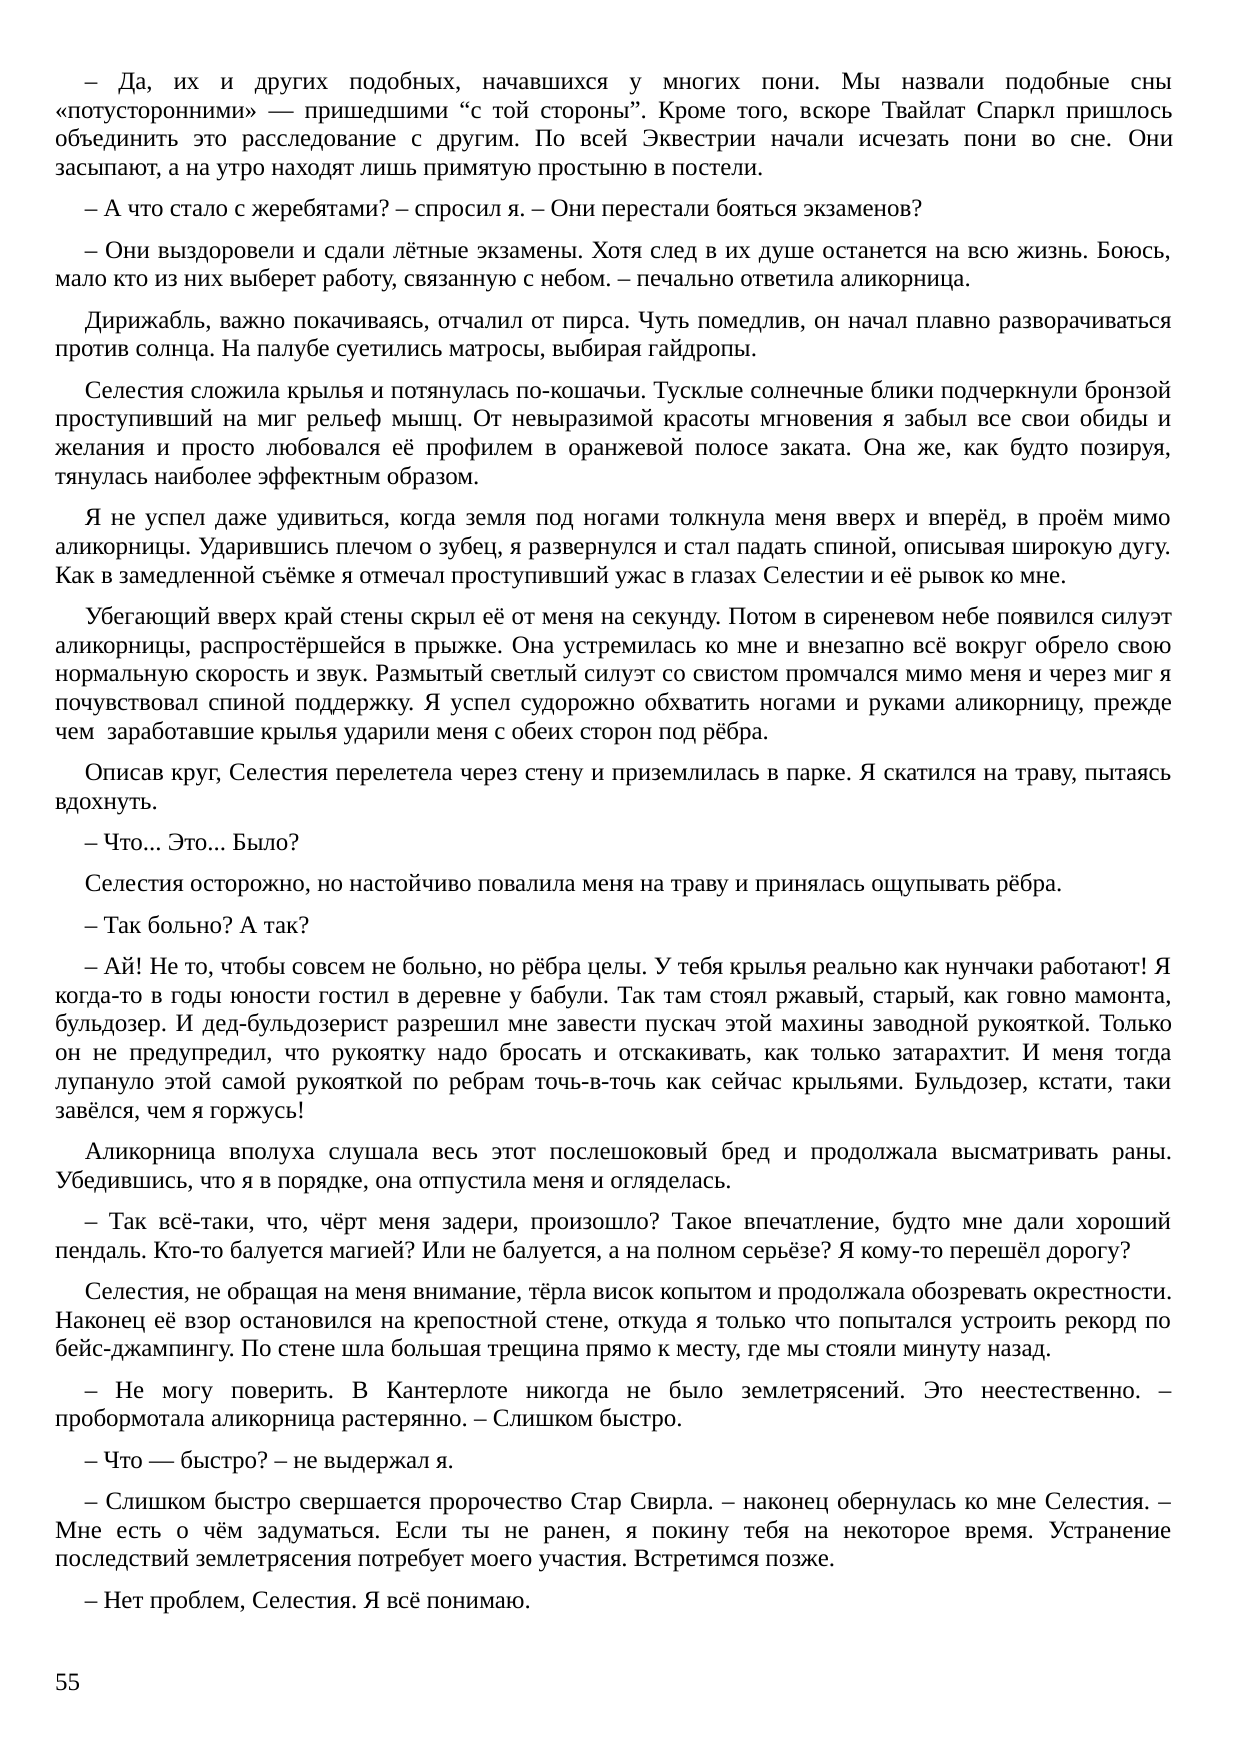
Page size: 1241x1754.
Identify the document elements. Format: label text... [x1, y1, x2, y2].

text – Слишком быстро свершается пророчество Стар Свирла. – наконец обернулась ко мне Селестия. – Мне есть о чём задуматься. Если ты не ранен, я покину тебя на некоторое время. Устранение последствий землетрясения потребует моего участия. Встретимся позже. [55, 1486, 1173, 1572]
text – Так больно? А так? [55, 910, 1173, 938]
text Дирижабль, важно покачиваясь, отчалил от пирса. Чуть помедлив, он начал плавно разворачиваться против солнца. На палубе суетились матросы, выбирая гайдропы. [55, 305, 1173, 362]
text – Что... Это... Было? [55, 827, 1173, 856]
text – Так всё-таки, что, чёрт меня задери, произошло? Такое впечатление, будто мне дали хороший пендаль. Кто-то балуется магией? Или не балуется, а на полном серьёзе? Я кому-то перешёл дорогу? [55, 1206, 1173, 1263]
text – Нет проблем, Селестия. Я всё понимаю. [55, 1585, 1173, 1613]
text Селестия осторожно, но настойчиво повалила меня на траву и принялась ощупывать рёбра. [55, 868, 1173, 897]
text Селестия, не обращая на меня внимание, тёрла висок копытом и продолжала обозревать окрестности. Наконец её взор остановился на крепостной стене, откуда я только что попытался устроить рекорд по бейс-джампингу. По стене шла большая трещина прямо к месту, где мы стояли минуту назад. [55, 1276, 1173, 1362]
text Селестия сложила крылья и потянулась по-кошачьи. Тусклые солнечные блики подчеркнули бронзой проступивший на миг рельеф мышц. От невыразимой красоты мгновения я забыл все свои обиды и желания и просто любовался её профилем в оранжевой полосе заката. Она же, как будто позируя, тянулась наиболее эффектным образом. [55, 375, 1173, 490]
text – Ай! Не то, чтобы совсем не больно, но рёбра целы. У тебя крылья реально как нунчаки работают! Я когда-то в годы юности гостил в деревне у бабули. Так там стоял ржавый, старый, как говно мамонта, бульдозер. И дед-бульдозерист разрешил мне завести пускач этой махины заводной рукояткой. Только он не предупредил, что рукоятку надо бросать и отскакивать, как только затарахтит. И меня тогда лупануло этой самой рукояткой по ребрам точь-в-точь как сейчас крыльями. Бульдозер, кстати, таки завёлся, чем я горжусь! [55, 951, 1173, 1123]
text – Не могу поверить. В Кантерлоте никогда не было землетрясений. Это неестественно. – пробормотала аликорница растерянно. – Слишком быстро. [55, 1375, 1173, 1432]
text Убегающий вверх край стены скрыл её от меня на секунду. Потом в сиреневом небе появился силуэт аликорницы, распростёршейся в прыжке. Она устремилась ко мне и внезапно всё вокруг обрело свою нормальную скорость и звук. Размытый светлый силуэт со свистом промчался мимо меня и через миг я почувствовал спиной поддержку. Я успел судорожно обхватить ногами и руками аликорницу, прежде чем заработавшие крылья ударили меня с обеих сторон под рёбра. [55, 601, 1173, 745]
text – А что стало с жеребятами? – спросил я. – Они перестали бояться экзаменов? [55, 193, 1173, 222]
text Я не успел даже удивиться, когда земля под ногами толкнула меня вверх и вперёд, в проём мимо аликорницы. Ударившись плечом о зубец, я развернулся и стал падать спиной, описывая широкую дугу. Как в замедленной съёмке я отмечал проступивший ужас в глазах Селестии и её рывок ко мне. [55, 502, 1173, 588]
text Описав круг, Селестия перелетела через стену и приземлилась в парке. Я скатился на траву, пытаясь вдохнуть. [55, 757, 1173, 815]
text – Что — быстро? – не выдержал я. [55, 1445, 1173, 1473]
text Аликорница вполуха слушала весь этот послешоковый бред и продолжала высматривать раны. Убедившись, что я в порядке, она отпустила меня и огляделась. [55, 1136, 1173, 1193]
text – Да, их и других подобных, начавшихся у многих пони. Мы назвали подобные сны «потусторонними» — пришедшими “с той стороны”. Кроме того, вскоре Твайлат Спаркл пришлось объединить это расследование с другим. По всей Эквестрии начали исчезать пони во сне. Они засыпают, а на утро находят лишь примятую простыню в постели. [55, 66, 1173, 181]
text – Они выздоровели и сдали лётные экзамены. Хотя след в их душе останется на всю жизнь. Боюсь, мало кто из них выберет работу, связанную с небом. – печально ответила аликорница. [55, 235, 1173, 292]
